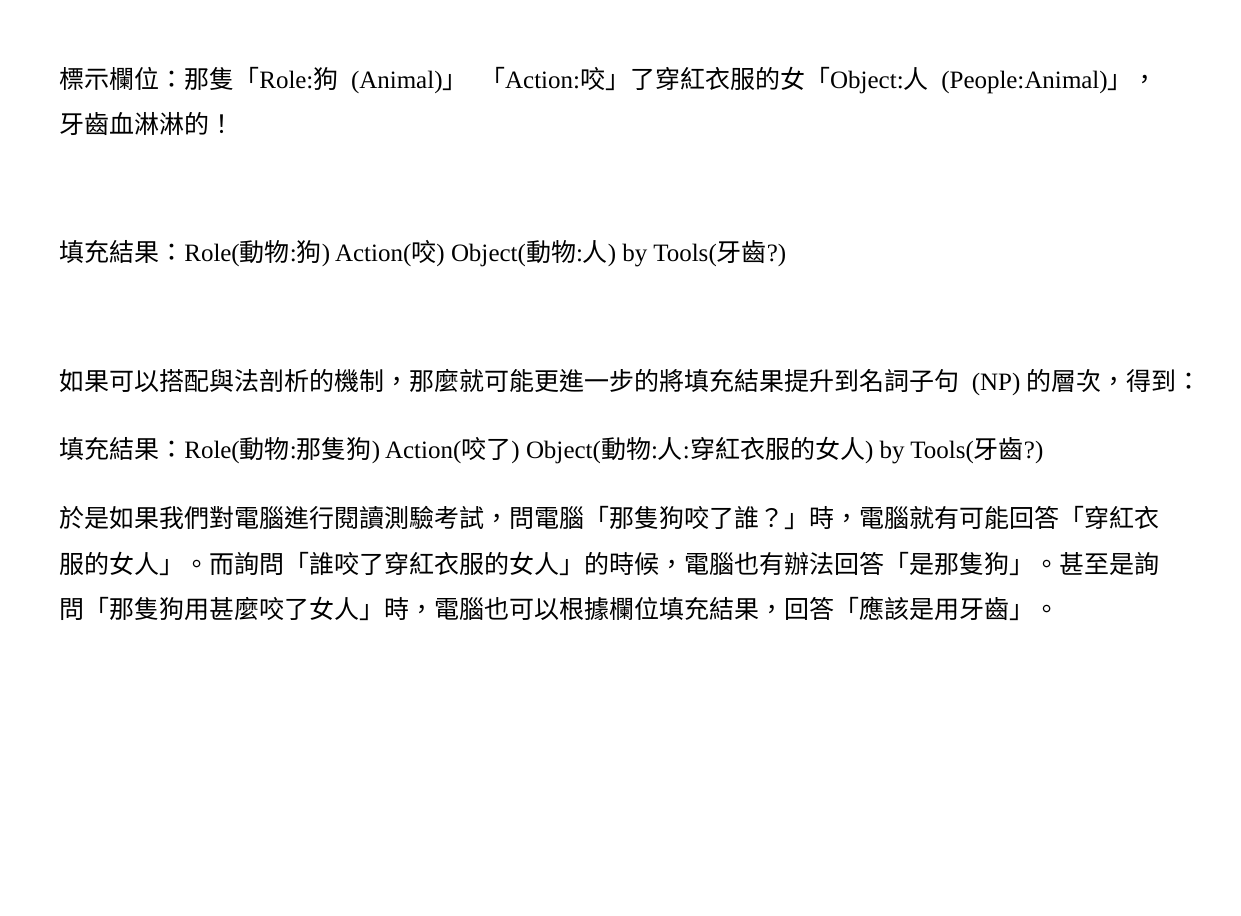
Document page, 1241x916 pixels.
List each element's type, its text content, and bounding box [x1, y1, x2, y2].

text 如果可以搭配與法剖析的機制，那麼就可能更進一步的將填充結果提升到名詞子句 (NP) 的層次，得到： [59, 361, 1181, 397]
text 填充結果：Role(動物:那隻狗) Action(咬了) Object(動物:人:穿紅衣服的女人) by Tools(牙齒?) [59, 430, 1181, 466]
text 於是如果我們對電腦進行閱讀測驗考試，問電腦「那隻狗咬了誰？」時，電腦就有可能回答「穿紅衣服的女人」。而詢問「誰咬了穿紅衣服的女人」的時候，電腦也有辦法回答「是那隻狗」。甚至是詢問「那隻狗用甚麼咬了女人」時，電腦也可以根據欄位填充結果，回答「應該是用牙齒」。 [59, 499, 1181, 626]
text 填充結果：Role(動物:狗) Action(咬) Object(動物:人) by Tools(牙齒?) [59, 233, 1181, 269]
text 標示欄位：那隻「Role:狗 (Animal)」 「Action:咬」了穿紅衣服的女「Object:人 (People:Animal)」，牙齒血淋淋的！ [59, 59, 1181, 141]
